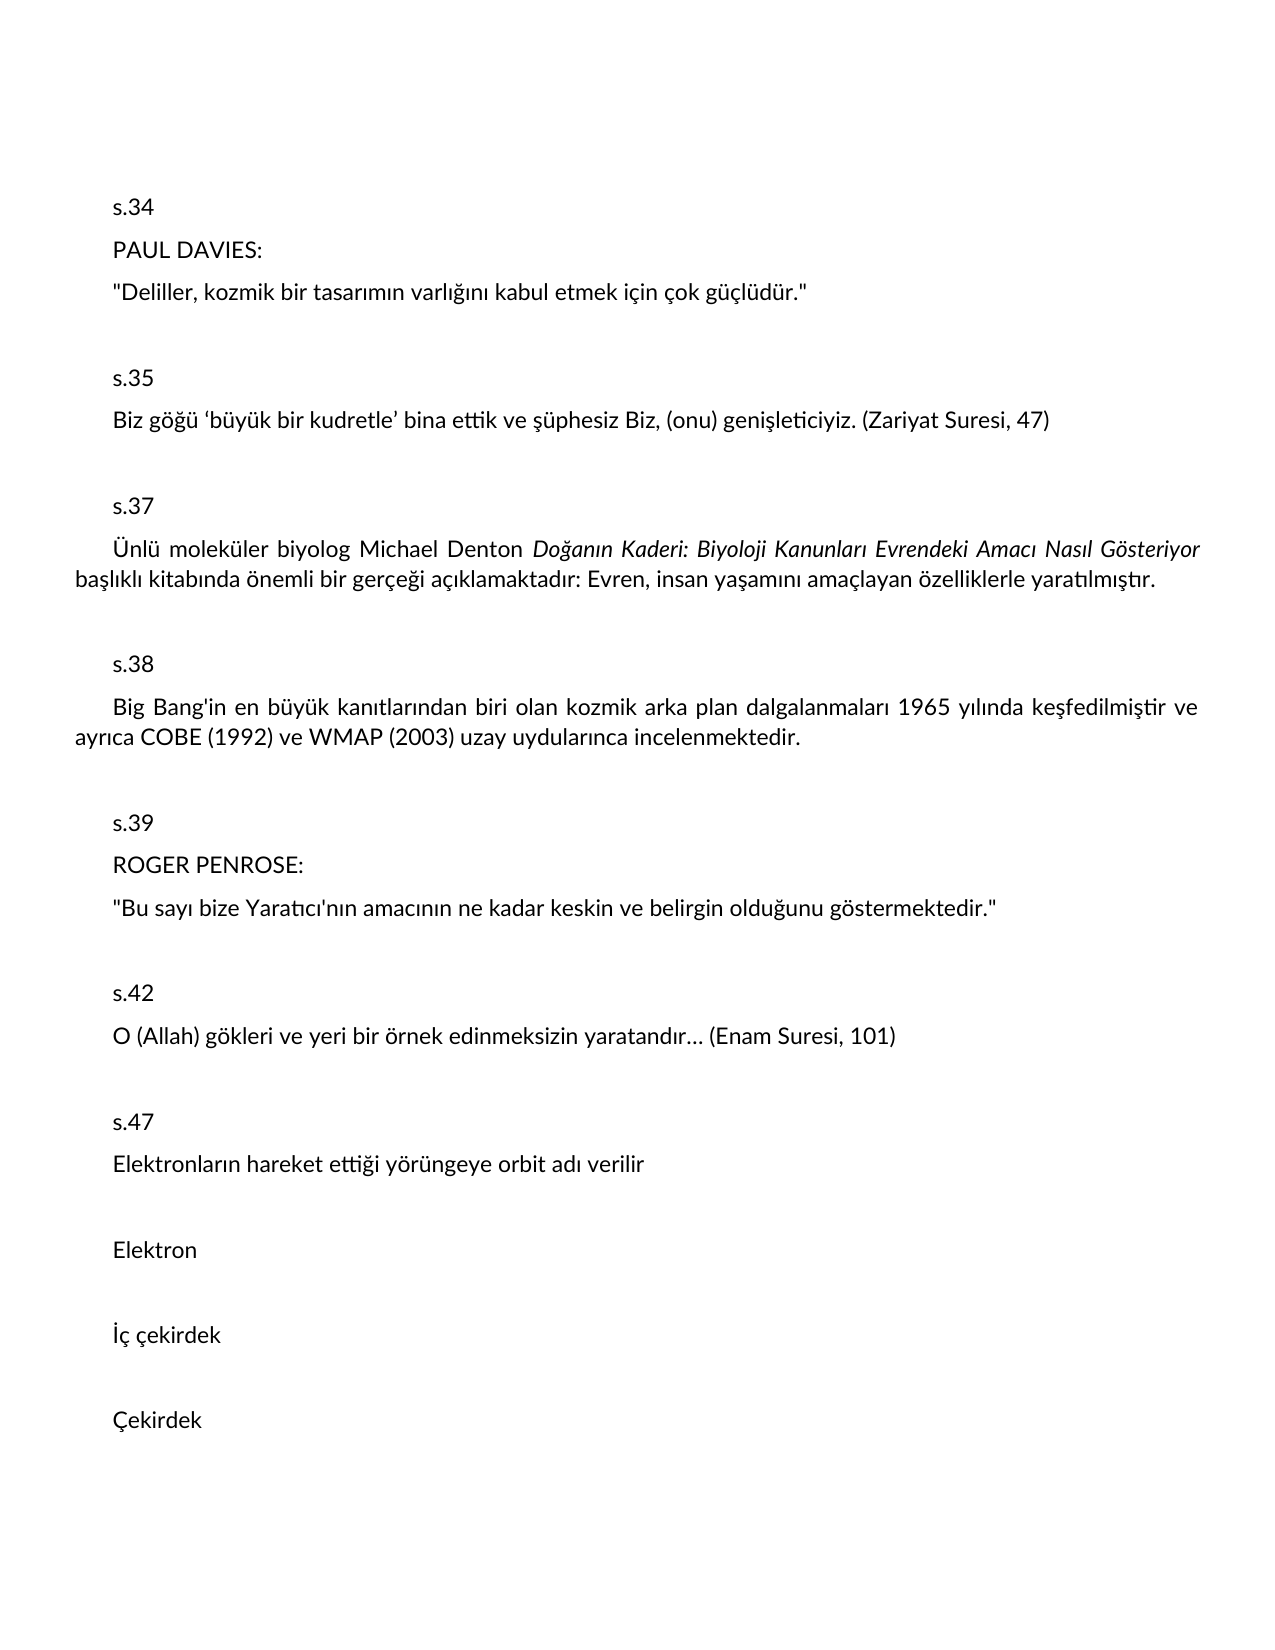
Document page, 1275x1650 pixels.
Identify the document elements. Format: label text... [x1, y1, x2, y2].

text Elektron [75, 1235, 1200, 1263]
text PAUL DAVIES: [75, 235, 1200, 263]
text Ünlü moleküler biyolog Michael Denton Doğanın Kaderi: Biyoloji Kanunları Evrendeki Amacı Nasıl Gösteriyor başlıklı kitabında önemli bir gerçeği açıklamaktadır: Evren, insan yaşamını amaçlayan özelliklerle yaratılmıştır. [75, 534, 1200, 592]
text "Deliller, kozmik bir tasarımın varlığını kabul etmek için çok güçlüdür." [75, 278, 1200, 306]
text s.38 [75, 650, 1200, 677]
text s.39 [75, 808, 1200, 836]
text "Bu sayı bize Yaratıcı'nın amacının ne kadar keskin ve belirgin olduğunu göstermektedir." [75, 894, 1200, 921]
text ROGER PENROSE: [75, 851, 1200, 878]
text İç çekirdek [75, 1321, 1200, 1348]
text s.34 [75, 193, 1200, 220]
text Big Bang'in en büyük kanıtlarından biri olan kozmik arka plan dalgalanmaları 1965 yılında keşfedilmiştir ve ayrıca COBE (1992) ve WMAP (2003) uzay uydularınca incelenmektedir. [75, 693, 1200, 750]
text Elektronların hareket ettiği yörüngeye orbit adı verilir [75, 1150, 1200, 1177]
text O (Allah) gökleri ve yeri bir örnek edinmeksizin yaratandır… (Enam Suresi, 101) [75, 1022, 1200, 1049]
text Biz göğü ‘büyük bir kudretle’ bina ettik ve şüphesiz Biz, (onu) genişleticiyiz. (Zariyat Suresi, 47) [75, 406, 1200, 434]
text s.37 [75, 492, 1200, 519]
text s.35 [75, 363, 1200, 391]
text s.47 [75, 1107, 1200, 1135]
text Çekirdek [75, 1406, 1200, 1434]
text s.42 [75, 979, 1200, 1007]
